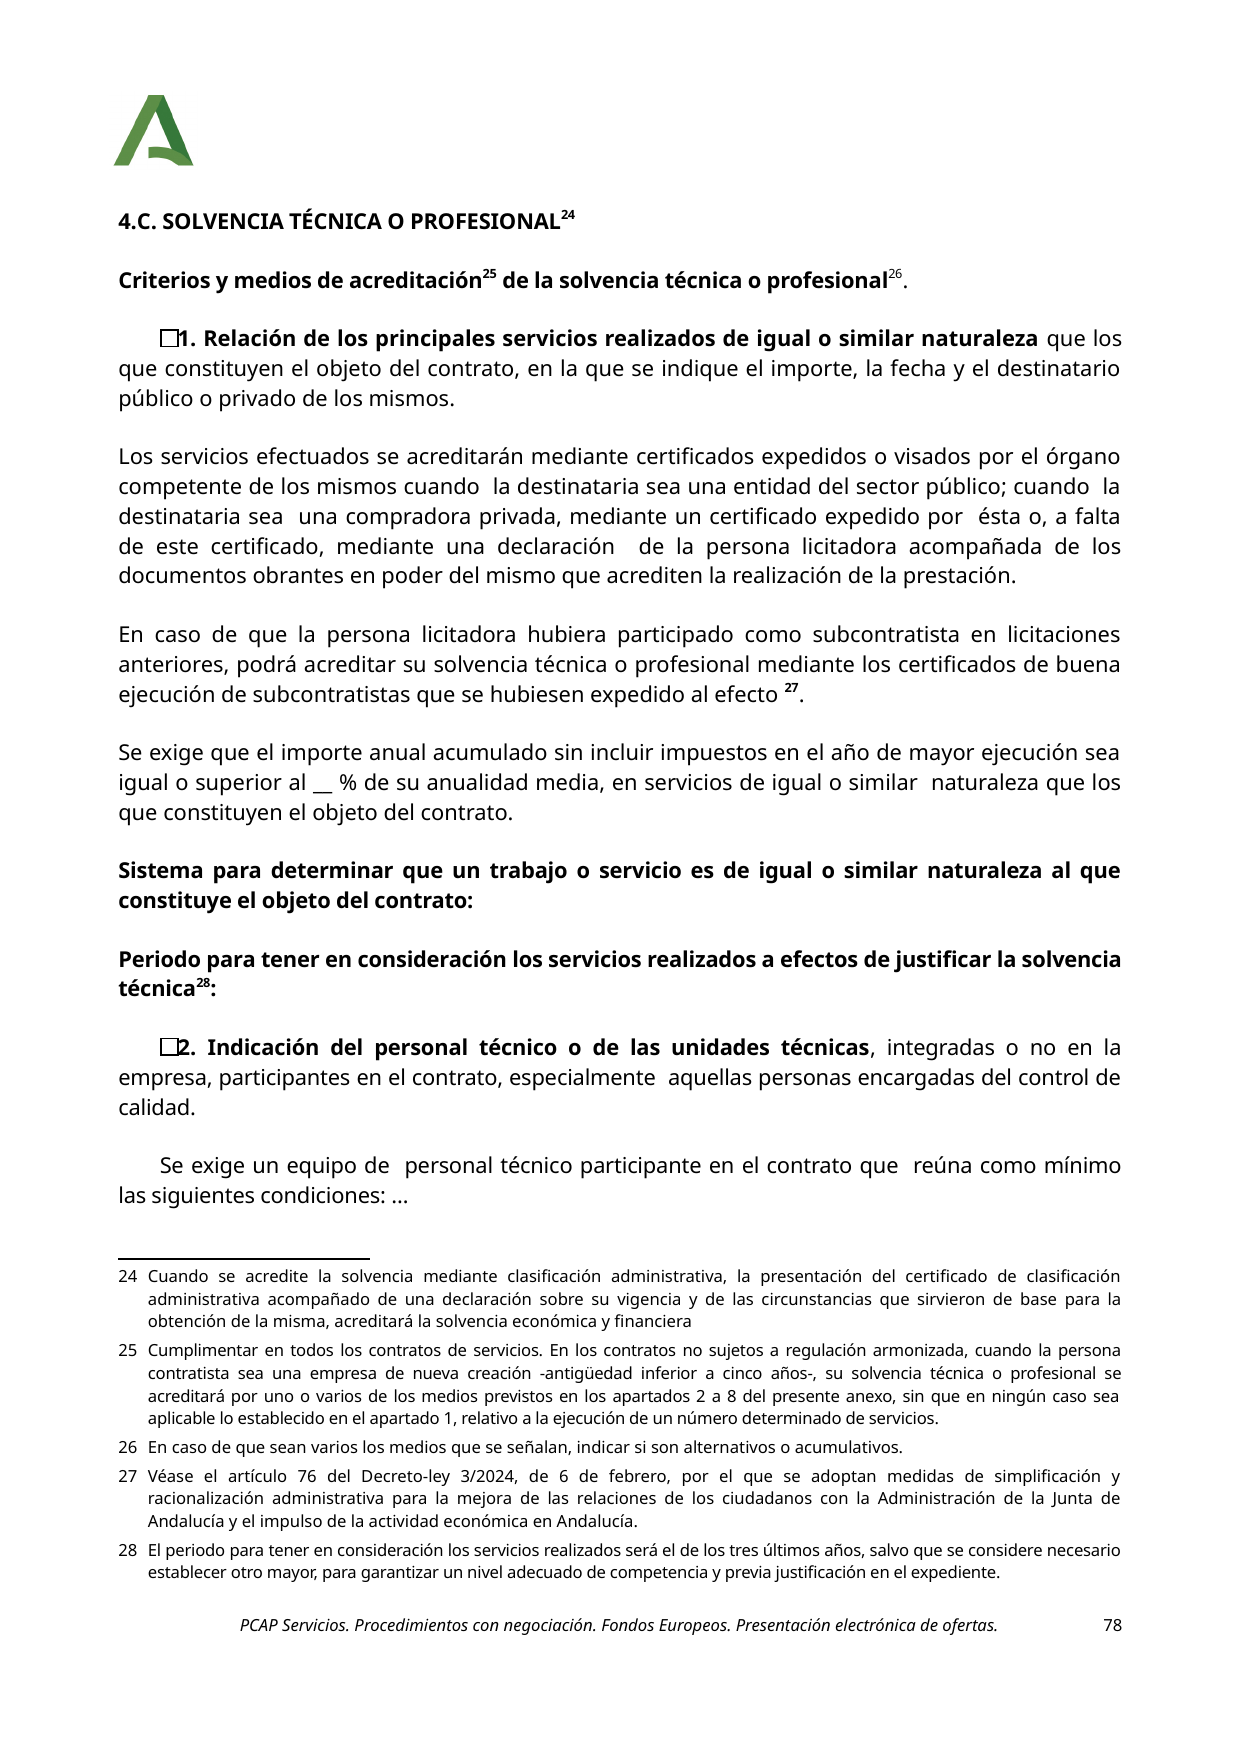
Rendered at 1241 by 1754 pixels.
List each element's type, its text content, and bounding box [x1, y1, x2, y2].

text Los servicios efectuados se acreditarán mediante certificados expedidos o visados por el órgano competente de los mismos cuando la destinataria sea una entidad del sector público; cuando la destinataria sea una compradora privada, mediante un certificado expedido por ésta o, a falta de este certificado, mediante una declaración de la persona licitadora acompañada de los documentos obrantes en poder del mismo que acrediten la realización de la prestación. [118, 441, 1122, 590]
text En caso de que la persona licitadora hubiera participado como subcontratista en licitaciones anteriores, podrá acreditar su solvencia técnica o profesional mediante los certificados de buena ejecución de subcontratistas que se hubiesen expedido al efecto . [118, 619, 1122, 708]
text Sistema para determinar que un trabajo o servicio es de igual o similar naturaleza al que constituye el objeto del contrato: [118, 855, 1122, 915]
text 2. Indicación del personal técnico o de las unidades técnicas, integradas o no en la empresa, participantes en el contrato, especialmente aquellas personas encargadas del control de calidad. [118, 1032, 1122, 1121]
text El periodo para tener en consideración los servicios realizados será el de los tres últimos años, salvo que se considere necesario establecer otro mayor, para garantizar un nivel adecuado de competencia y previa justificación en el expediente. [118, 1538, 1122, 1584]
text Se exige que el importe anual acumulado sin incluir impuestos en el año de mayor ejecución sea igual o superior al __ % de su anualidad media, en servicios de igual o similar naturaleza que los que constituyen el objeto del contrato. [118, 737, 1122, 827]
text Véase el artículo 76 del Decreto-ley 3/2024, de 6 de febrero, por el que se adoptan medidas de simplificación y racionalización administrativa para la mejora de las relaciones de los ciudadanos con la Administración de la Junta de Andalucía y el impulso de la actividad económica en Andalucía. [118, 1464, 1122, 1532]
text 4.C. SOLVENCIA TÉCNICA O PROFESIONAL [118, 206, 1122, 236]
text Se exige un equipo de personal técnico participante en el contrato que reúna como mínimo las siguientes condiciones: … [118, 1150, 1122, 1210]
picture [109, 91, 198, 170]
text Periodo para tener en consideración los servicios realizados a efectos de justificar la solvencia técnica: [118, 944, 1122, 1003]
text En caso de que sean varios los medios que se señalan, indicar si son alternativos o acumulativos. [118, 1436, 1122, 1458]
text Criterios y medios de acreditación de la solvencia técnica o profesional. [118, 265, 1122, 294]
text Cuando se acredite la solvencia mediante clasificación administrativa, la presentación del certificado de clasificación administrativa acompañado de una declaración sobre su vigencia y de las circunstancias que sirvieron de base para la obtención de la misma, acreditará la solvencia económica y financiera [118, 1265, 1122, 1333]
text Cumplimentar en todos los contratos de servicios. En los contratos no sujetos a regulación armonizada, cuando la persona contratista sea una empresa de nueva creación -antigüedad inferior a cinco años-, su solvencia técnica o profesional se acreditará por uno o varios de los medios previstos en los apartados 2 a 8 del presente anexo, sin que en ningún caso sea aplicable lo establecido en el apartado 1, relativo a la ejecución de un número determinado de servicios. [118, 1339, 1122, 1429]
text 1. Relación de los principales servicios realizados de igual o similar naturaleza que los que constituyen el objeto del contrato, en la que se indique el importe, la fecha y el destinatario público o privado de los mismos. [118, 323, 1122, 413]
